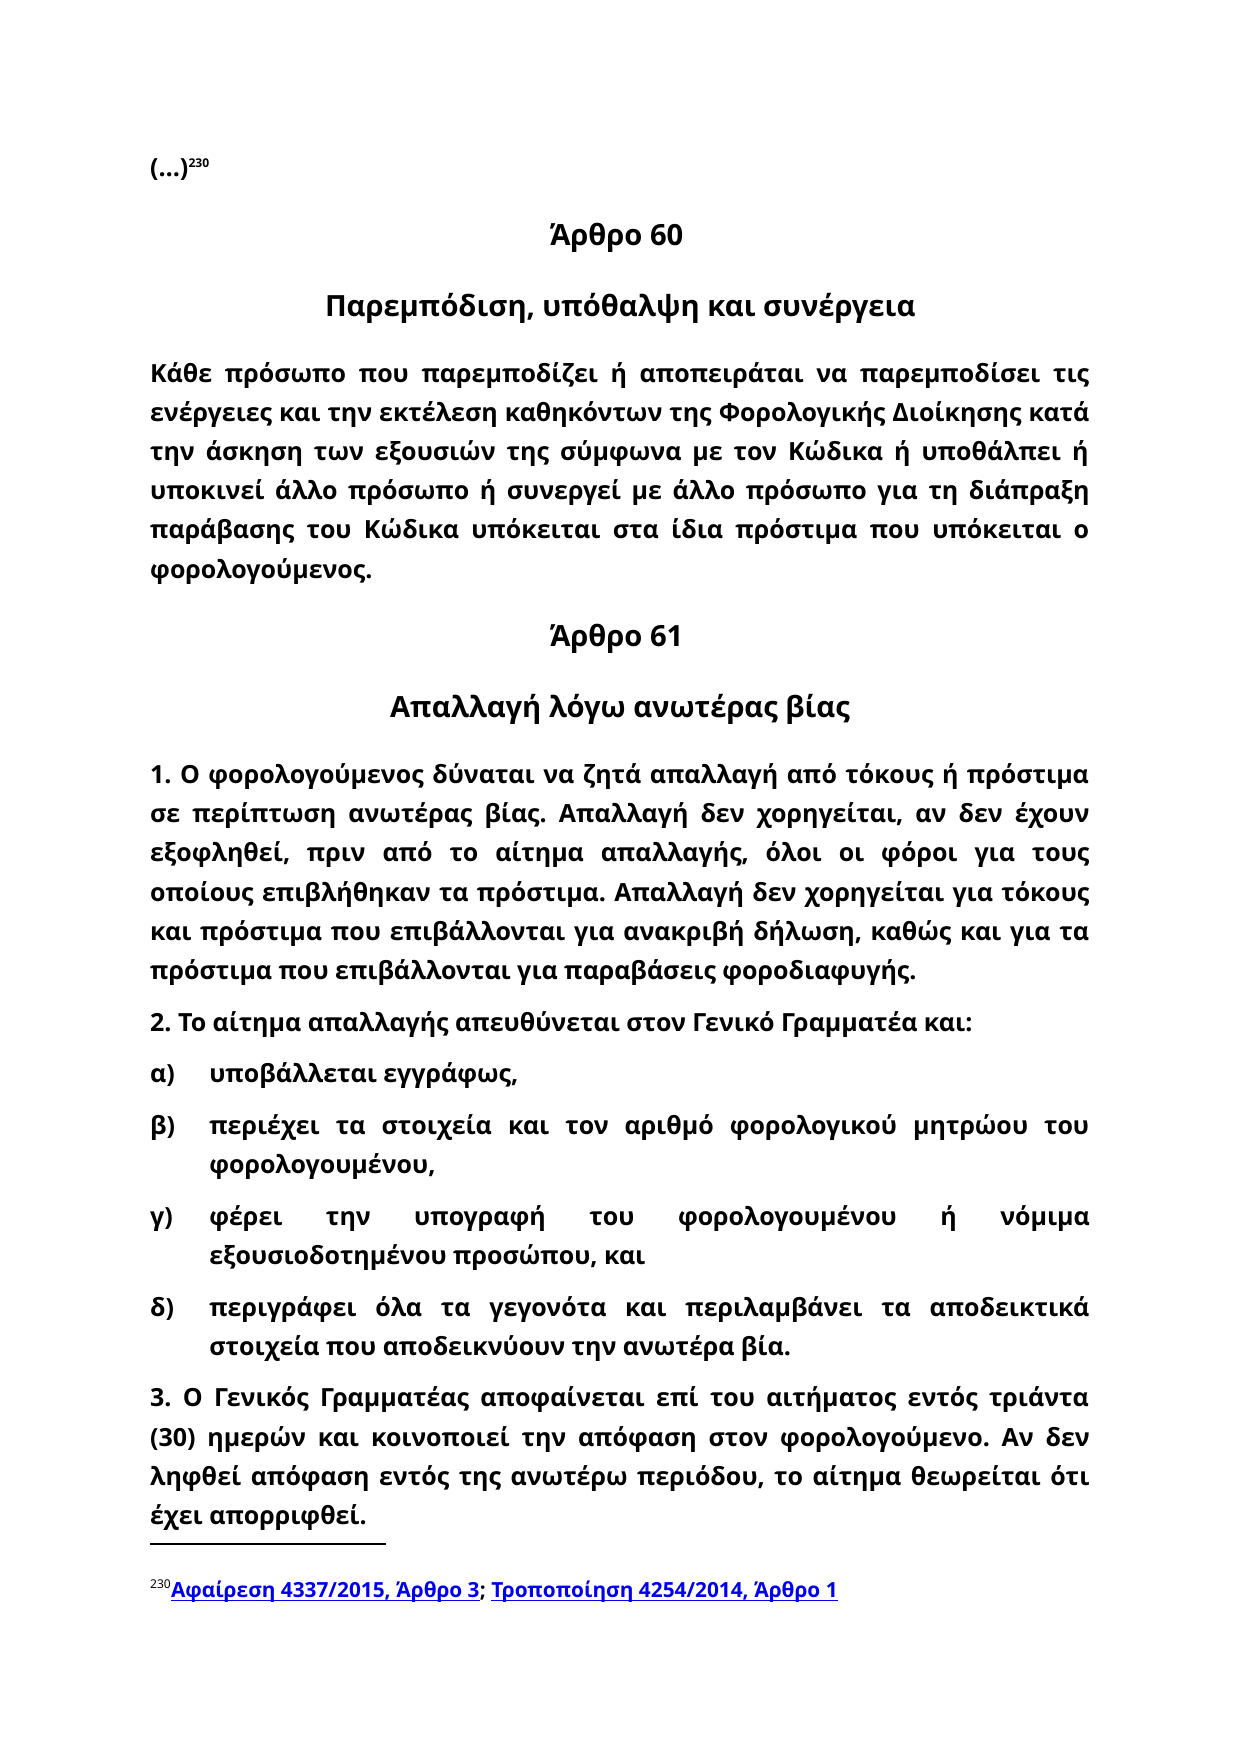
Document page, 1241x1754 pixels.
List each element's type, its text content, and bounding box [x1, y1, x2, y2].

text 3. Ο Γενικός Γραμματέας αποφαίνεται επί του αιτήματος εντός τριάντα (30) ημερών και κοινοποιεί την απόφαση στον φορολογούμενο. Αν δεν ληφθεί απόφαση εντός της ανωτέρω περιόδου, το αίτημα θεωρείται ότι έχει απορριφθεί. [150, 1380, 1090, 1532]
list α) υποβάλλεται εγγράφως, [150, 1056, 1090, 1090]
subtitle Παρεμπόδιση, υπόθαλψη και συνέργεια [150, 285, 1090, 324]
text Κάθε πρόσωπο που παρεμποδίζει ή αποπειράται να παρεμποδίσει τις ενέργειες και την εκτέλεση καθηκόντων της Φορολογικής Διοίκησης κατά την άσκηση των εξουσιών της σύμφωνα με τον Κώδικα ή υποθάλπει ή υποκινεί άλλο πρόσωπο ή συνεργεί με άλλο πρόσωπο για τη διάπραξη παράβασης του Κώδικα υπόκειται στα ίδια πρόστιμα που υπόκειται ο φορολογούμενος. [150, 355, 1090, 585]
subtitle Άρθρο 61 [150, 615, 1090, 655]
subtitle Απαλλαγή λόγω ανωτέρας βίας [150, 686, 1090, 726]
list δ) περιγράφει όλα τα γεγονότα και περιλαμβάνει τα αποδεικτικά στοιχεία που αποδεικνύουν την ανωτέρα βία. [150, 1289, 1090, 1362]
text Αφαίρεση 4337/2015, Άρθρο 3; Τροποποίηση 4254/2014, Άρθρο 1 [150, 1576, 1090, 1604]
subtitle Άρθρο 60 [150, 214, 1090, 254]
text (…) [150, 150, 1090, 184]
text 1. Ο φορολογούμενος δύναται να ζητά απαλλαγή από τόκους ή πρόστιμα σε περίπτωση ανωτέρας βίας. Απαλλαγή δεν χορηγείται, αν δεν έχουν εξοφληθεί, πριν από το αίτημα απαλλαγής, όλοι οι φόροι για τους οποίους επιβλήθηκαν τα πρόστιμα. Απαλλαγή δεν χορηγείται για τόκους και πρόστιμα που επιβάλλονται για ανακριβή δήλωση, καθώς και για τα πρόστιμα που επιβάλλονται για παραβάσεις φοροδιαφυγής. [150, 757, 1090, 987]
list γ) φέρει την υπογραφή του φορολογουμένου ή νόμιμα εξουσιοδοτημένου προσώπου, και [150, 1198, 1090, 1272]
list β) περιέχει τα στοιχεία και τον αριθμό φορολογικού μητρώου του φορολογουμένου, [150, 1107, 1090, 1181]
text 2. Το αίτημα απαλλαγής απευθύνεται στον Γενικό Γραμματέα και: [150, 1004, 1090, 1038]
